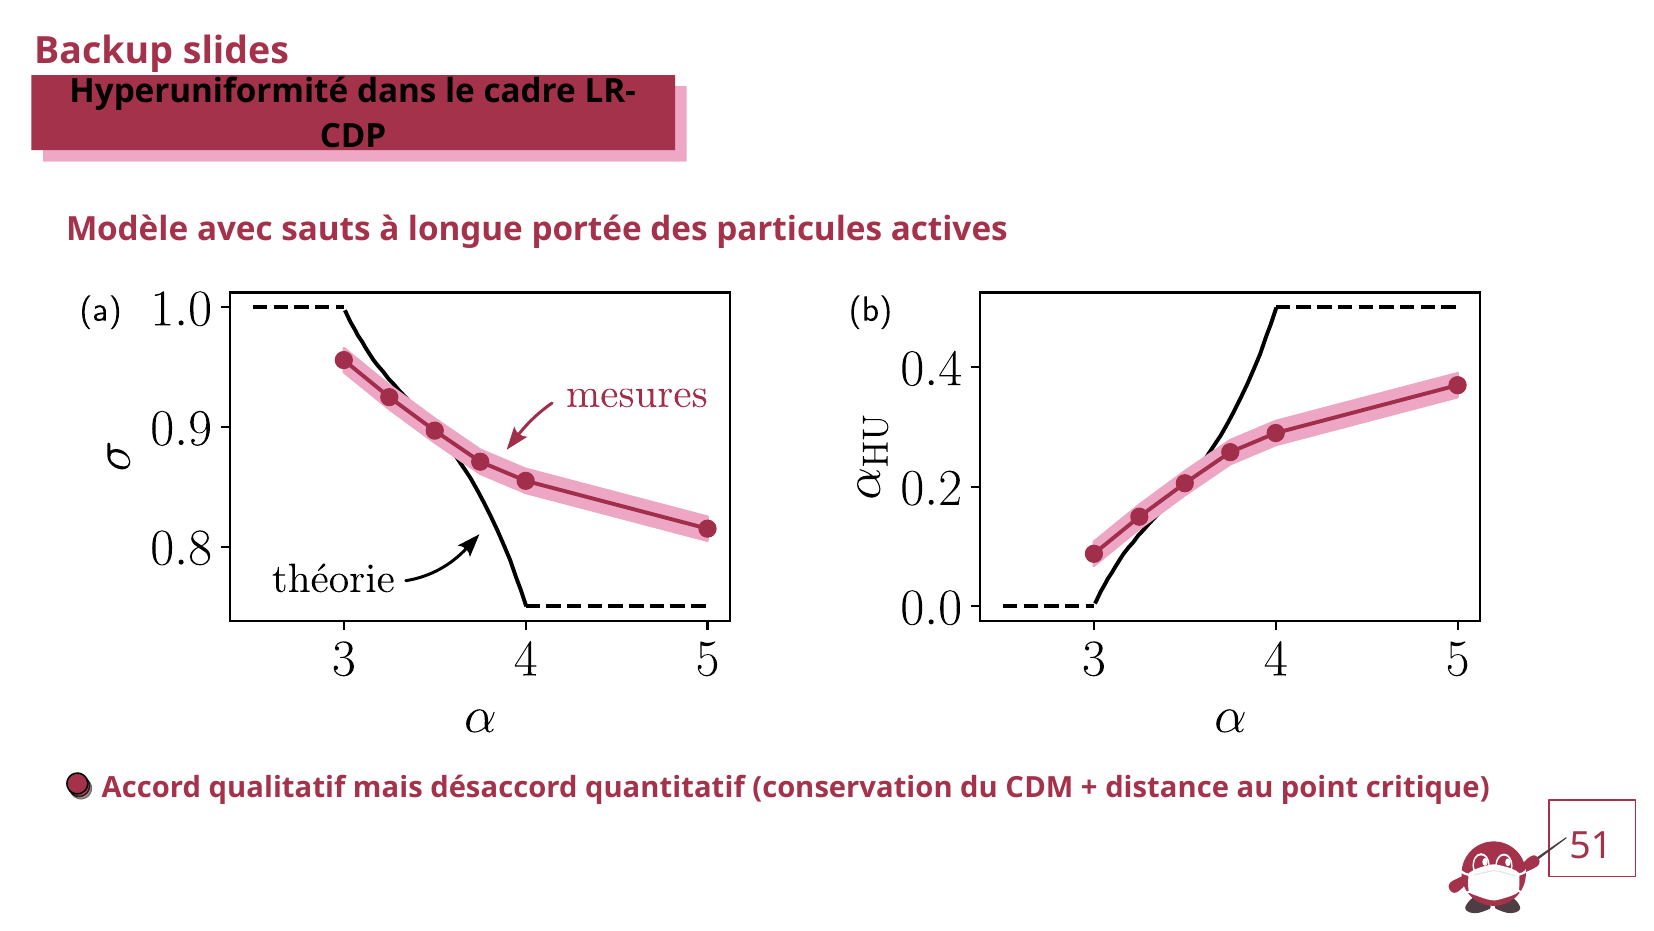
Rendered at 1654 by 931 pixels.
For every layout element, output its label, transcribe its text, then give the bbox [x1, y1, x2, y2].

text_box Backup slides [19, 16, 976, 76]
picture [36, 235, 1637, 914]
text_box Modèle avec sauts à longue portée des particules actives [51, 197, 938, 252]
picture [1430, 784, 1436, 794]
text_box Hyperuniformité dans le cadre LR-CDP [31, 76, 676, 151]
text_box [1492, 811, 1654, 887]
text_box Accord qualitatif mais désaccord quantitatif (conservation du CDM + distance au point critique) [51, 758, 1368, 813]
